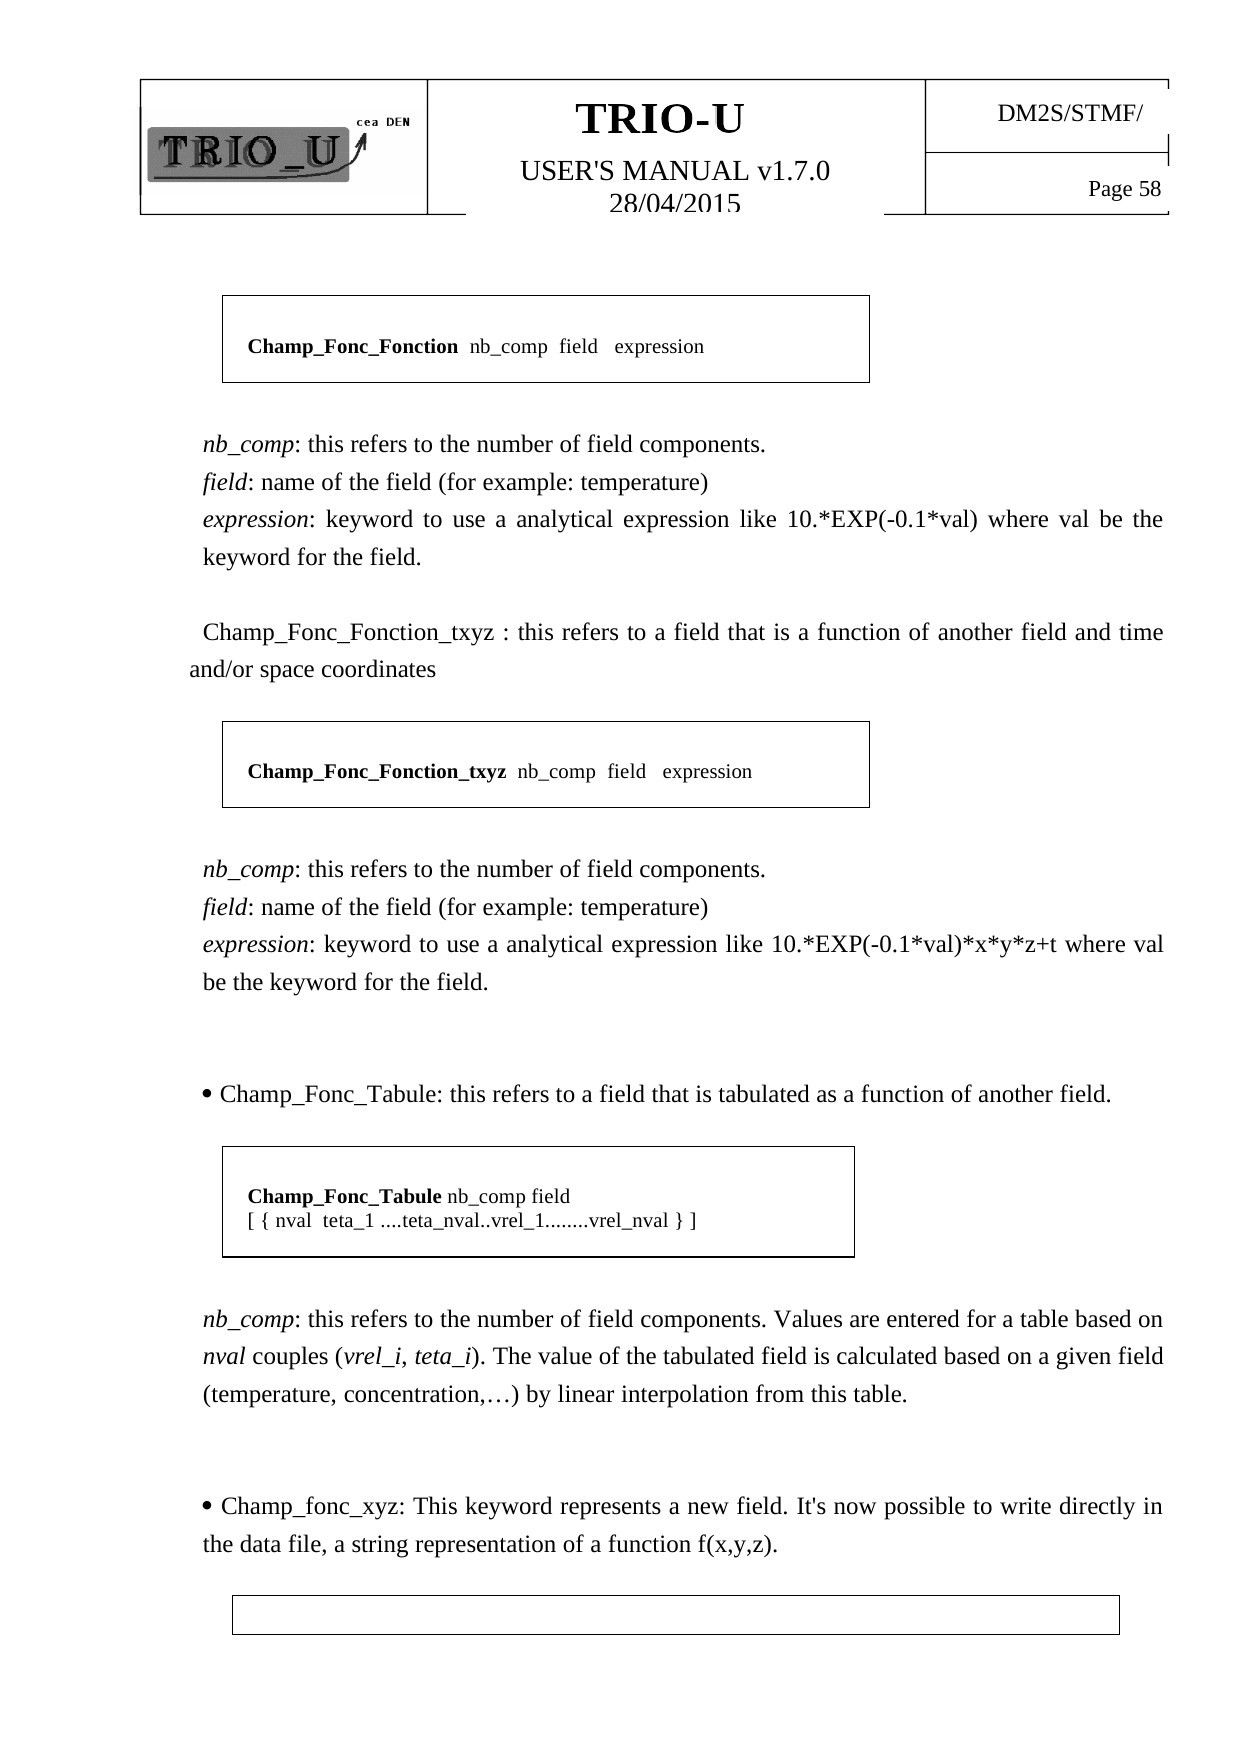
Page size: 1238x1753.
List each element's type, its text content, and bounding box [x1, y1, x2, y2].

text  Champ_fonc_xyz: This keyword represents a new field. It's now possible to write directly in the data file, a string representation of a function f(x,y,z). [203, 1482, 1165, 1557]
table_header Champ_Fonc_Fonction nb_comp field expression [223, 296, 869, 382]
text expression: keyword to use a analytical expression like 10.*EXP(-0.1*val) where val be the keyword for the field. [203, 496, 1165, 571]
table_header [233, 1596, 1119, 1633]
text nb_comp: this refers to the number of field components. [203, 421, 1165, 458]
text nb_comp: this refers to the number of field components. [203, 846, 1165, 883]
text field: name of the field (for example: temperature) [203, 883, 1165, 921]
text  Champ_Fonc_Tabule: this refers to a field that is tabulated as a function of another field. [189, 1071, 1165, 1108]
text nb_comp: this refers to the number of field components. Values are entered for a table based on nval couples (vrel_i, teta_i). The value of the tabulated field is calculated based on a given field (temperature, concentration,…) by linear interpolation from this table. [203, 1295, 1165, 1407]
text field: name of the field (for example: temperature) [203, 458, 1165, 496]
table_header Champ_Fonc_Fonction_txyz nb_comp field expression [223, 722, 869, 807]
text Champ_Fonc_Fonction_txyz : this refers to a field that is a function of another field and time and/or space coordinates [189, 608, 1165, 683]
text expression: keyword to use a analytical expression like 10.*EXP(-0.1*val)*x*y*z+t where val be the keyword for the field. [203, 921, 1165, 996]
table_header Champ_Fonc_Tabule nb_comp field [ { nval teta_1 ....teta_nval..vrel_1........vrel_nval } ] [223, 1147, 854, 1256]
